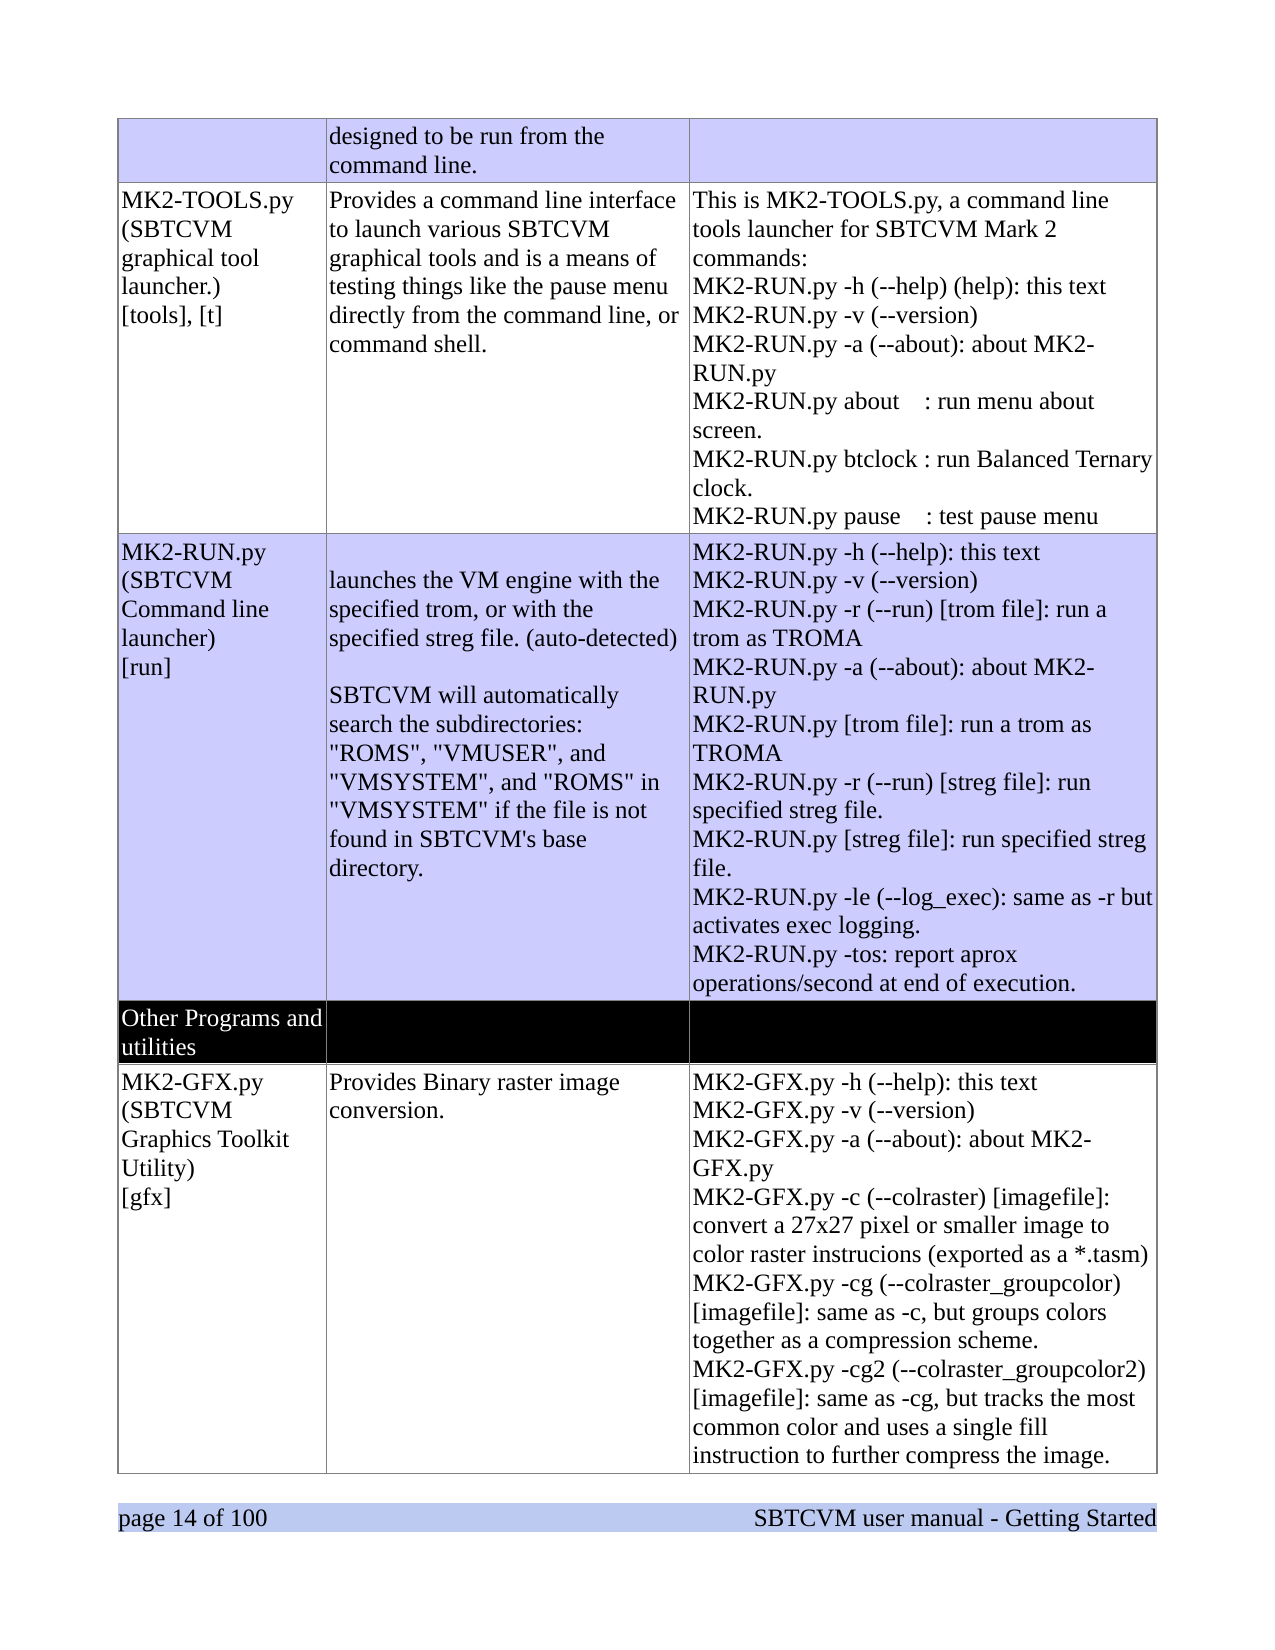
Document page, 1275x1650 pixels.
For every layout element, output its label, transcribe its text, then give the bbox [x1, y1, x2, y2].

table_cell launches the VM engine with the specified trom, or with the specified streg file. (auto-detected) SBTCVM will automatically search the subdirectories: "ROMS", "VMUSER", and "VMSYSTEM", and "ROMS" in "VMSYSTEM" if the file is not found in SBTCVM's base directory. [327, 534, 689, 1000]
table_cell designed to be run from the command line. [327, 119, 689, 182]
table_cell MK2-GFX.py -h (--help): this text MK2-GFX.py -v (--version) MK2-GFX.py -a (--about): about MK2-GFX.py MK2-GFX.py -c (--colraster) [imagefile]: convert a 27x27 pixel or smaller image to color raster instrucions (exported as a *.tasm) MK2-GFX.py -cg (--colraster_groupcolor) [imagefile]: same as -c, but groups colors together as a compression scheme. MK2-GFX.py -cg2 (--colraster_groupcolor2) [imagefile]: same as -cg, but tracks the most common color and uses a single fill instruction to further compress the image. [690, 1065, 1156, 1472]
table_cell [690, 1001, 1156, 1063]
table_cell [119, 119, 326, 182]
table_cell Provides a command line interface to launch various SBTCVM graphical tools and is a means of testing things like the pause menu directly from the command line, or command shell. [327, 183, 689, 533]
table_cell Other Programs and utilities [119, 1001, 326, 1063]
table_cell MK2-GFX.py (SBTCVM Graphics Toolkit Utility) [gfx] [119, 1065, 326, 1472]
table_cell This is MK2-TOOLS.py, a command line tools launcher for SBTCVM Mark 2 commands: MK2-RUN.py -h (--help) (help): this text MK2-RUN.py -v (--version) MK2-RUN.py -a (--about): about MK2-RUN.py MK2-RUN.py about : run menu about screen. MK2-RUN.py btclock : run Balanced Ternary clock. MK2-RUN.py pause : test pause menu [690, 183, 1156, 533]
table_cell MK2-RUN.py (SBTCVM Command line launcher) [run] [119, 534, 326, 1000]
table_cell MK2-RUN.py -h (--help): this text MK2-RUN.py -v (--version) MK2-RUN.py -r (--run) [trom file]: run a trom as TROMA MK2-RUN.py -a (--about): about MK2-RUN.py MK2-RUN.py [trom file]: run a trom as TROMA MK2-RUN.py -r (--run) [streg file]: run specified streg file. MK2-RUN.py [streg file]: run specified streg file. MK2-RUN.py -le (--log_exec): same as -r but activates exec logging. MK2-RUN.py -tos: report aprox operations/second at end of execution. [690, 534, 1156, 1000]
table_cell Provides Binary raster image conversion. [327, 1065, 689, 1472]
table_cell [690, 119, 1156, 182]
table_cell [327, 1001, 689, 1063]
table_cell MK2-TOOLS.py (SBTCVM graphical tool launcher.) [tools], [t] [119, 183, 326, 533]
